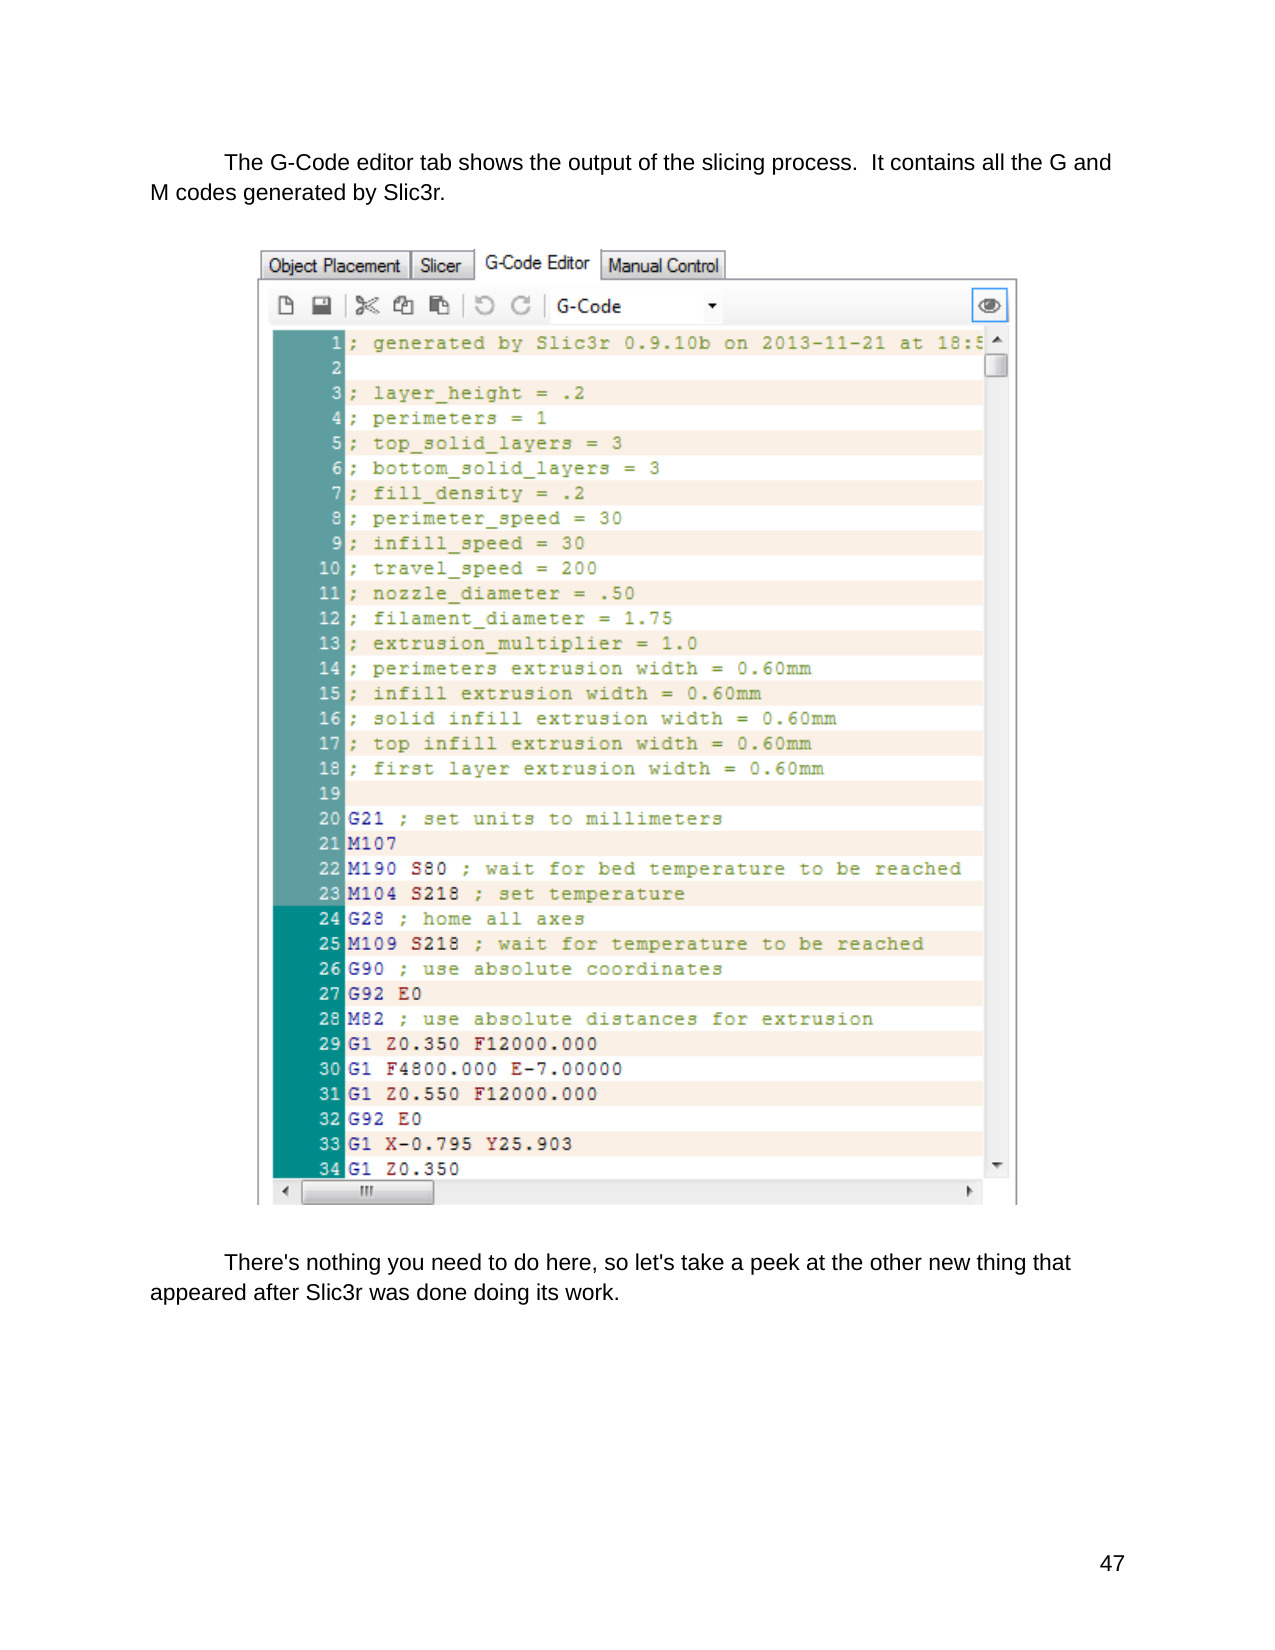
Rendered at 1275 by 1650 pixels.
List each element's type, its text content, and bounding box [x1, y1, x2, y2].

text There's nothing you need to do here, so let's take a peek at the other new thing that appeared after Slic3r was done doing its work. [150, 1250, 1125, 1305]
picture [257, 249, 1018, 1205]
text The G-Code editor tab shows the output of the slicing process. It contains all the G and M codes generated by Slic3r. [150, 150, 1125, 205]
